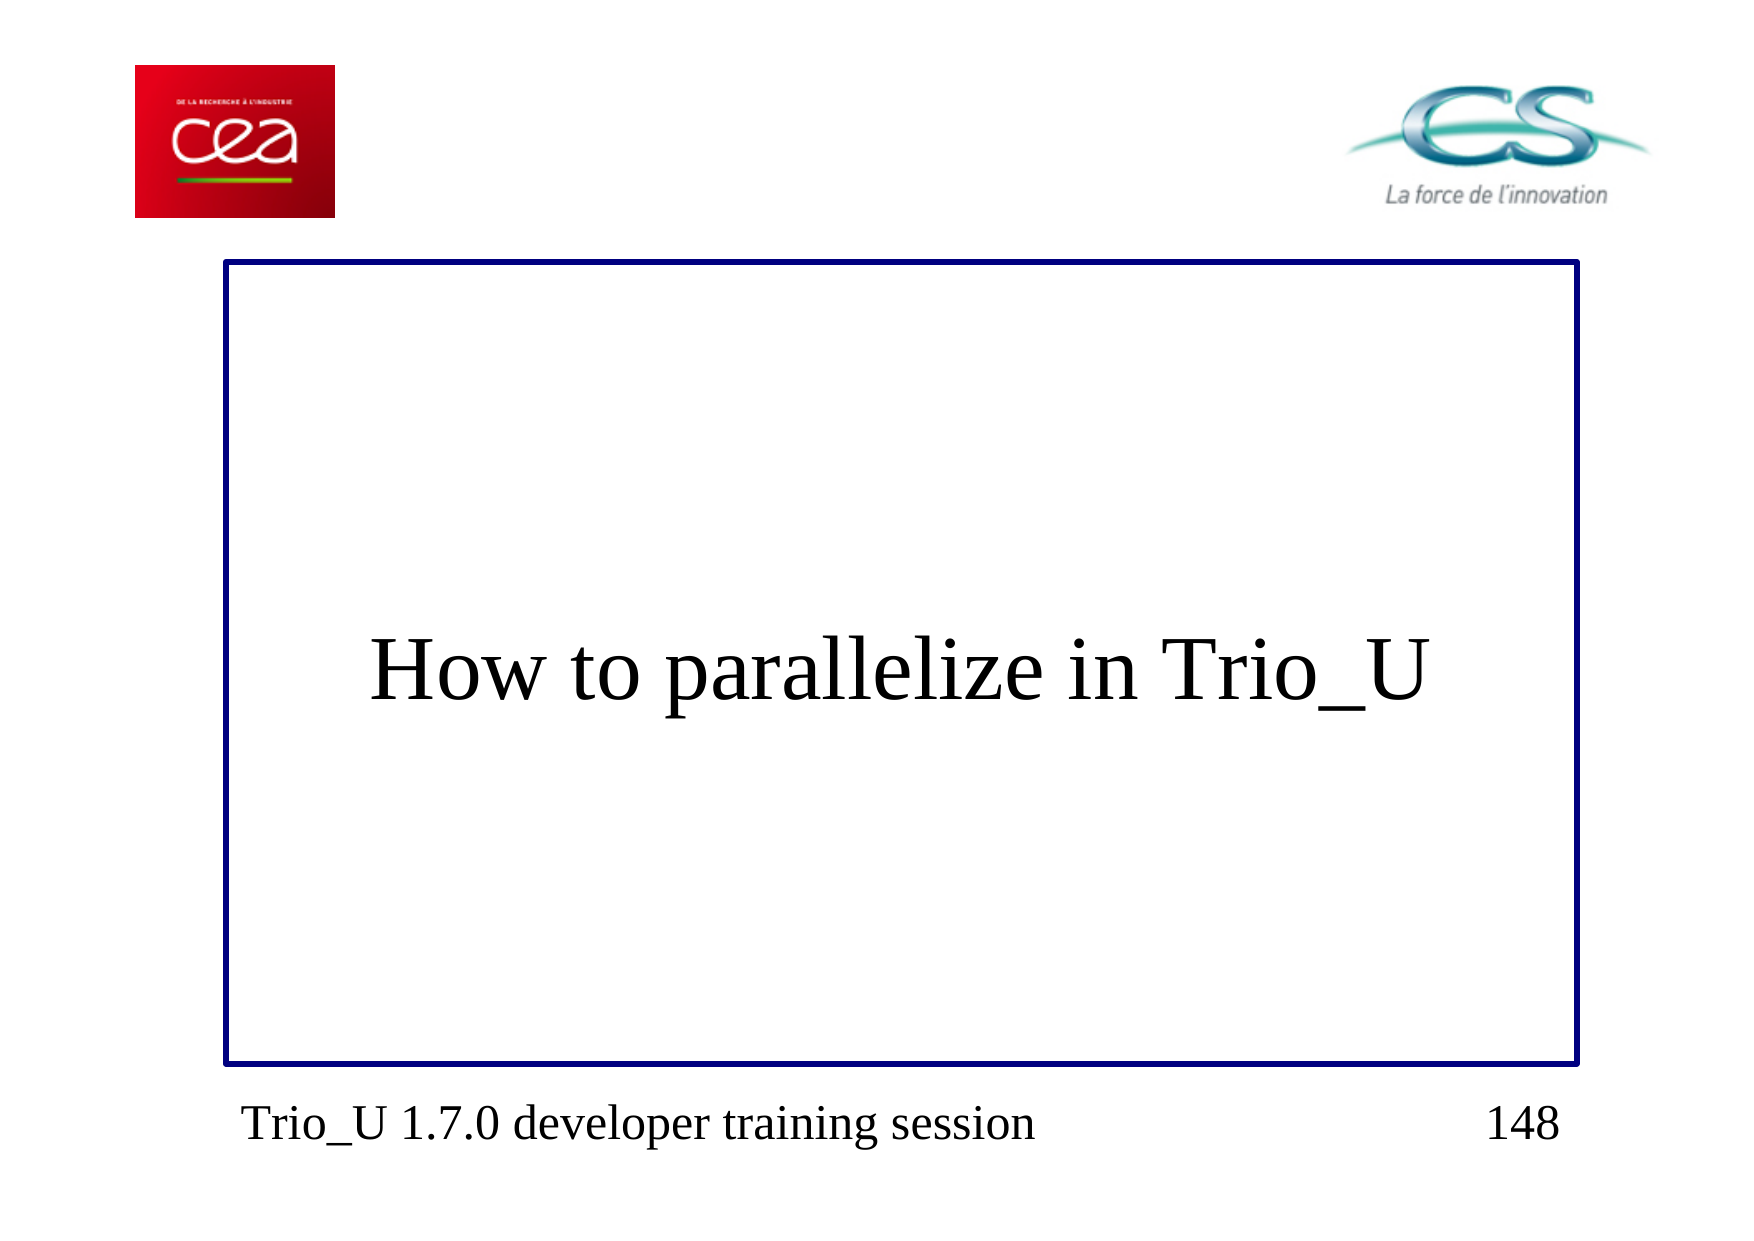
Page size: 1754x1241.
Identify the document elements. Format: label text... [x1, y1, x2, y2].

picture [135, 65, 335, 218]
title How to parallelize in Trio_U [225, 261, 1577, 1064]
picture [1340, 73, 1662, 218]
